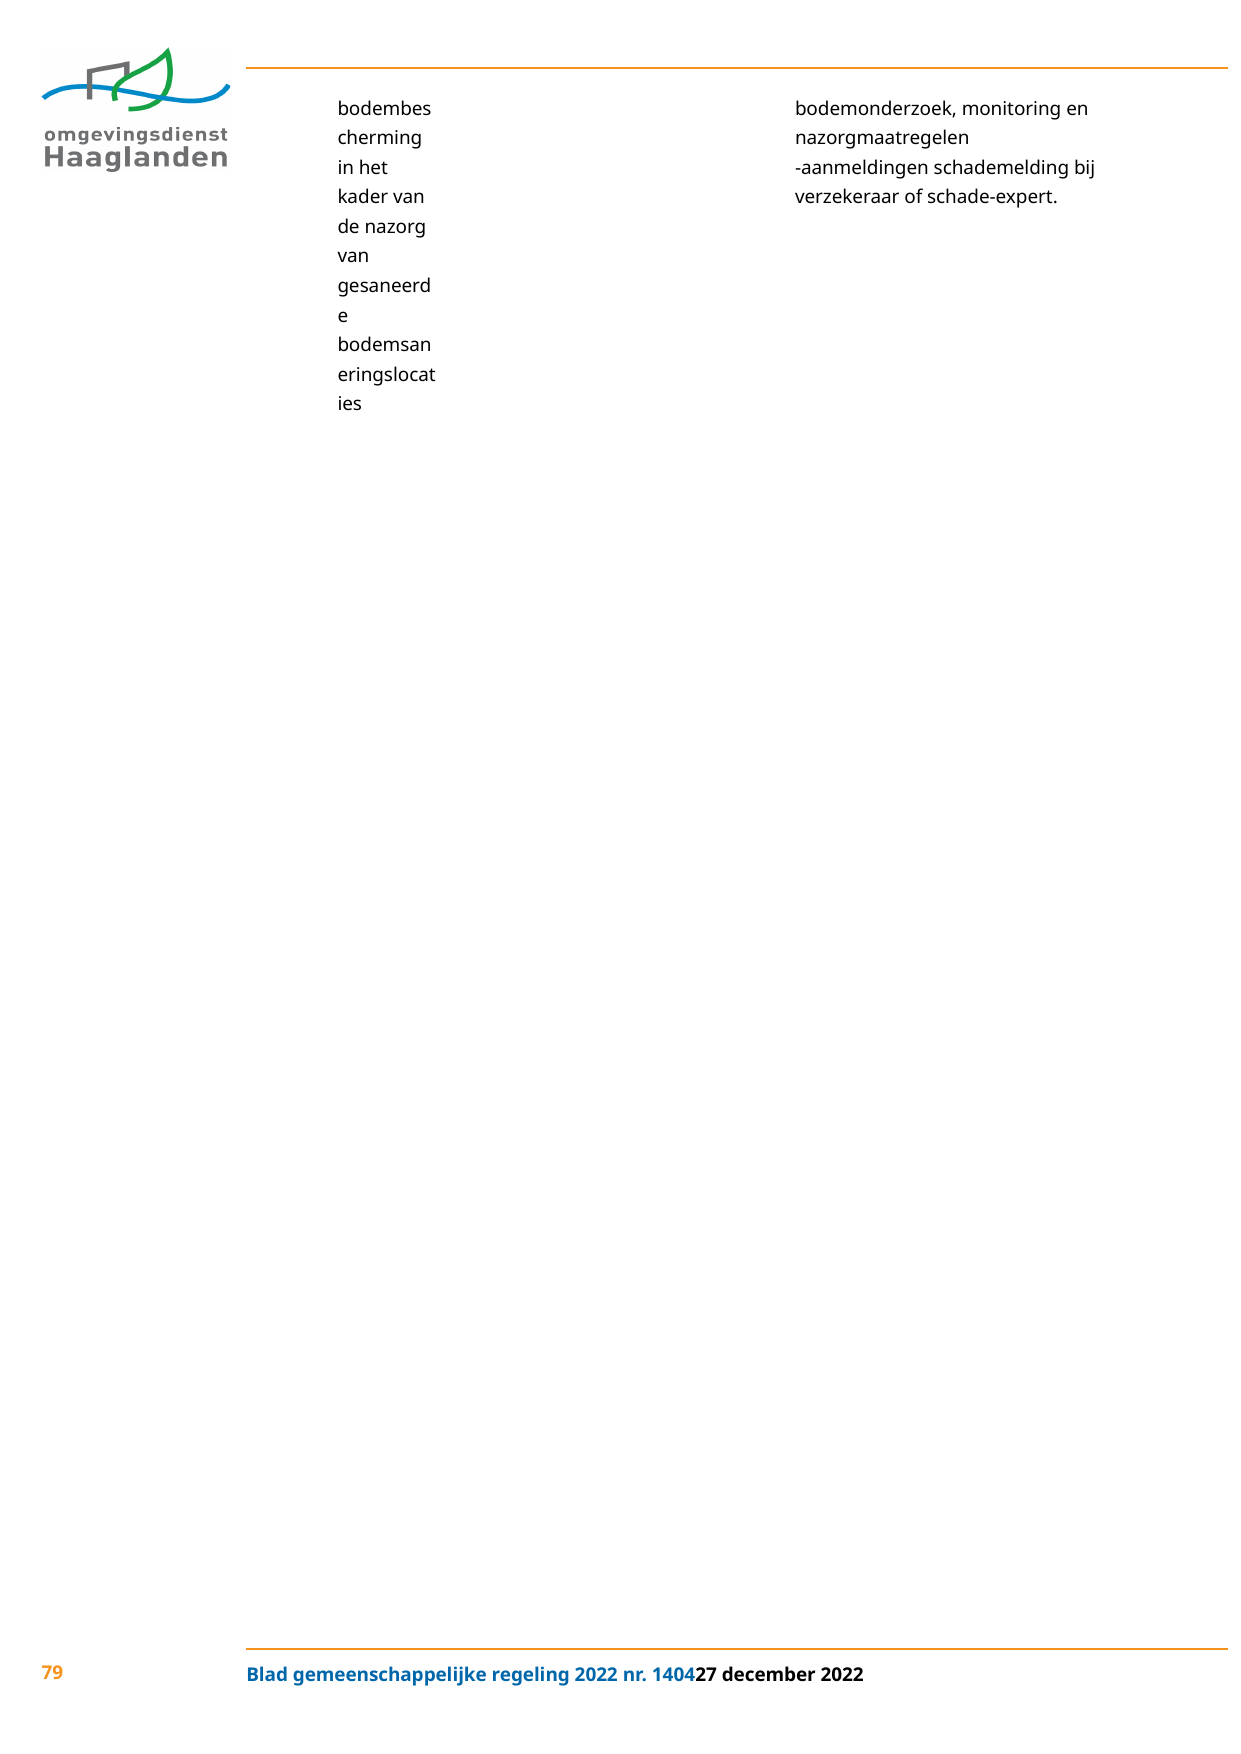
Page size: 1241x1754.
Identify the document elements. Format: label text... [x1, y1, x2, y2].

picture [41, 47, 231, 172]
table_cell [438, 95, 527, 416]
table_cell [616, 95, 706, 416]
table_cell bodemonderzoek, monitoring en nazorgmaatregelen -aanmeldingen schademelding bij verzekeraar of schade-expert. [795, 95, 1152, 416]
table_cell bodembescherming in het kader van de nazorg van gesaneerde bodemsaneringslocaties [337, 95, 438, 416]
table_cell [248, 95, 337, 416]
table_cell [706, 95, 795, 416]
table_cell [527, 95, 616, 416]
